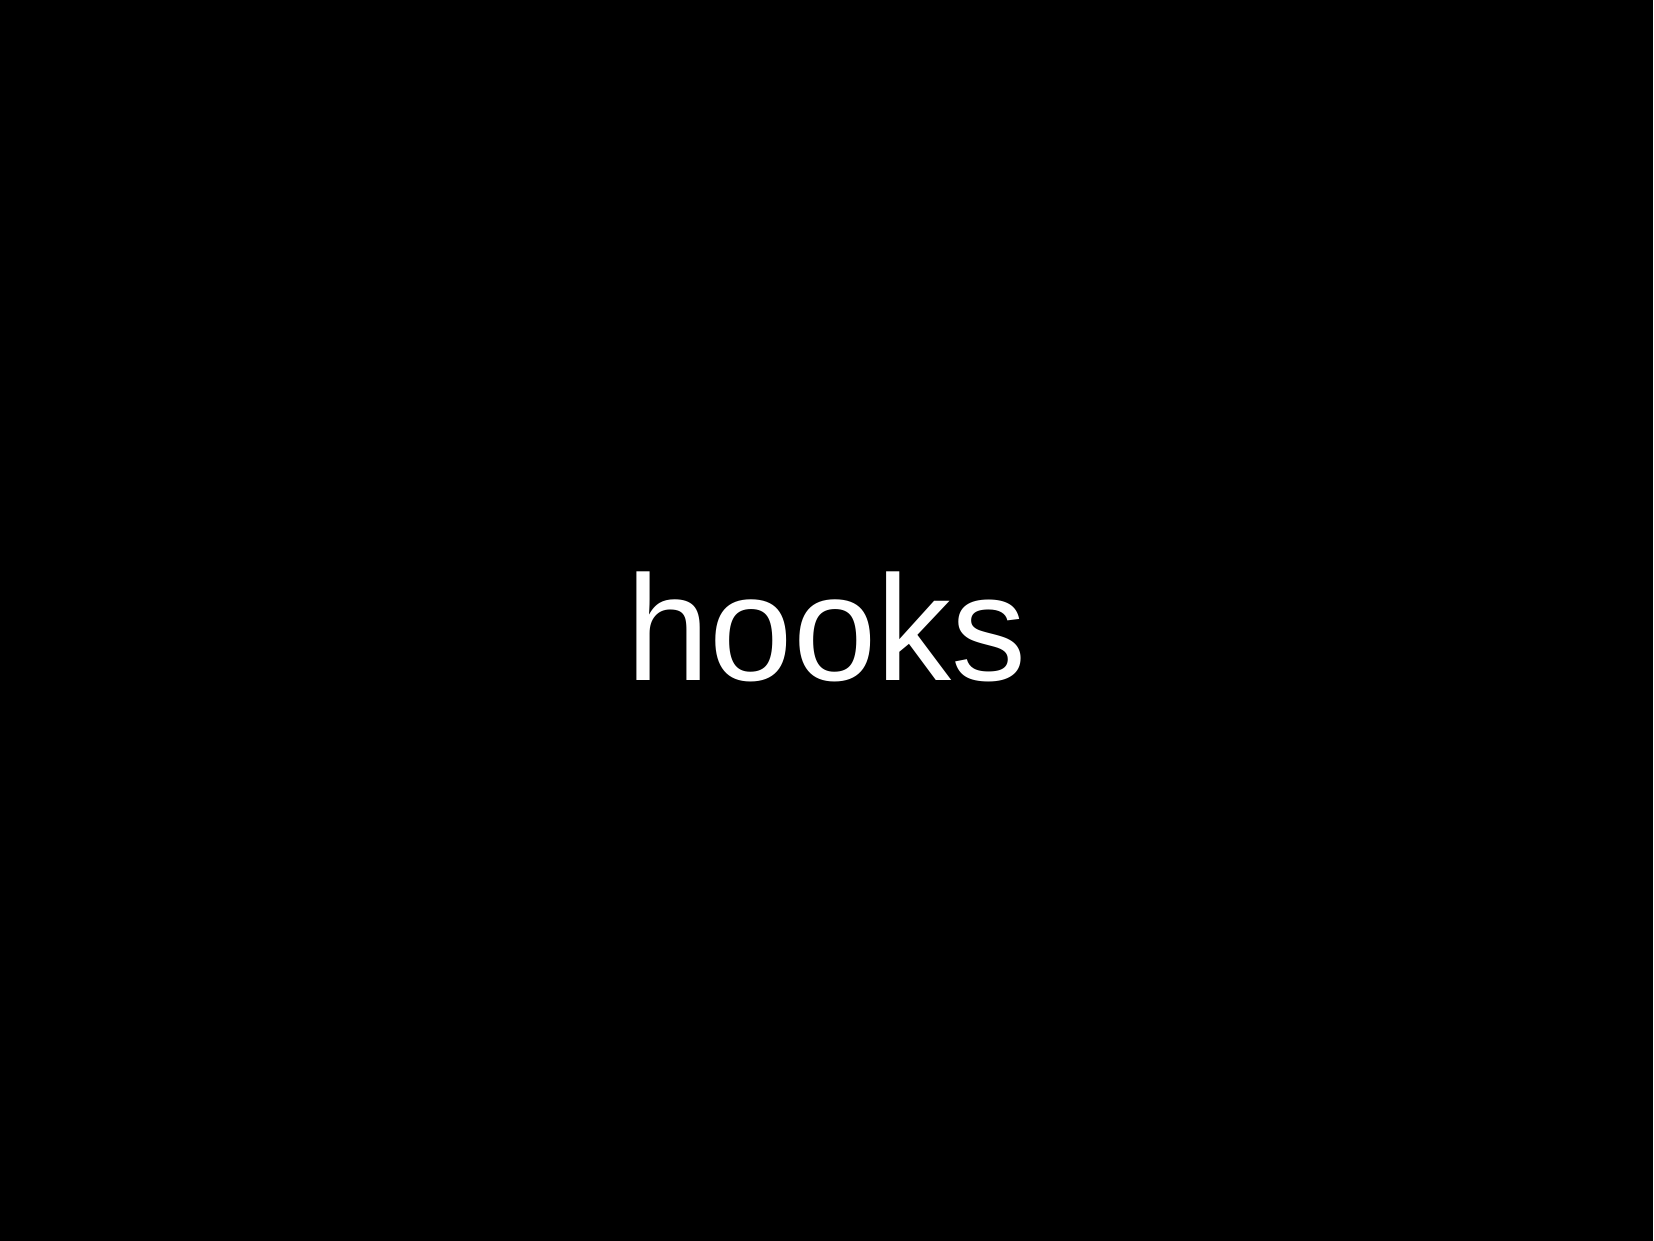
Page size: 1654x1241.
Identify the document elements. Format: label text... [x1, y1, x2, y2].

title hooks [82, 525, 1571, 733]
